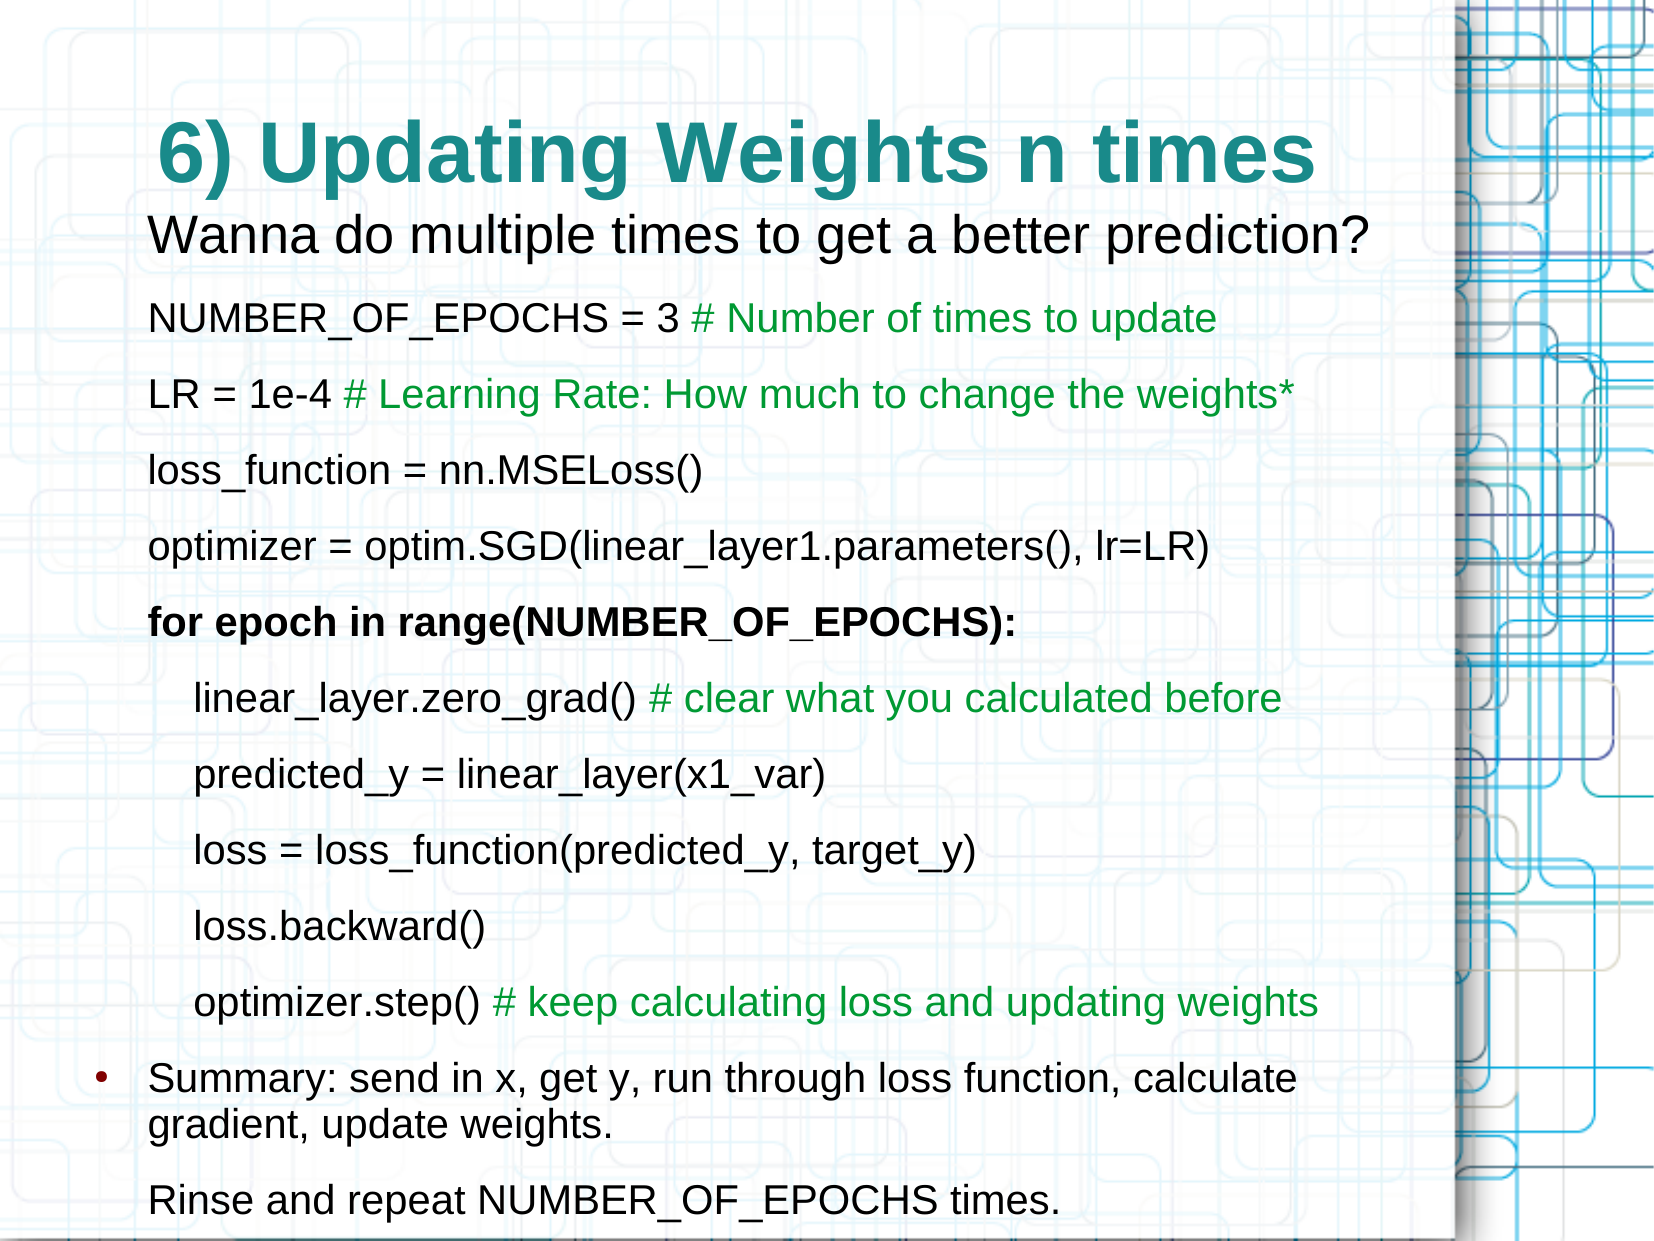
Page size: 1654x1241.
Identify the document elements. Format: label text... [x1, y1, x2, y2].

title 6) Updating Weights n times [59, 49, 1418, 257]
picture [0, 0, 1654, 1241]
list Wanna do multiple times to get a better prediction? NUMBER_OF_EPOCHS = 3 # Number of times to update LR = 1e-4 # Learning Rate: How much to change the weights* loss_function = nn.MSELoss() optimizer = optim.SGD(linear_layer1.parameters(), lr=LR) for epoch in range(NUMBER_OF_EPOCHS): linear_layer.zero_grad() # clear what you calculated before predicted_y = linear_layer(x1_var) loss = loss_function(predicted_y, target_y) loss.backward() optimizer.step() # keep calculating loss and updating weights Summary: send in x, get y, run through loss function, calculate gradient, update weights. Rinse and repeat NUMBER_OF_EPOCHS times. [76, 204, 1412, 1241]
